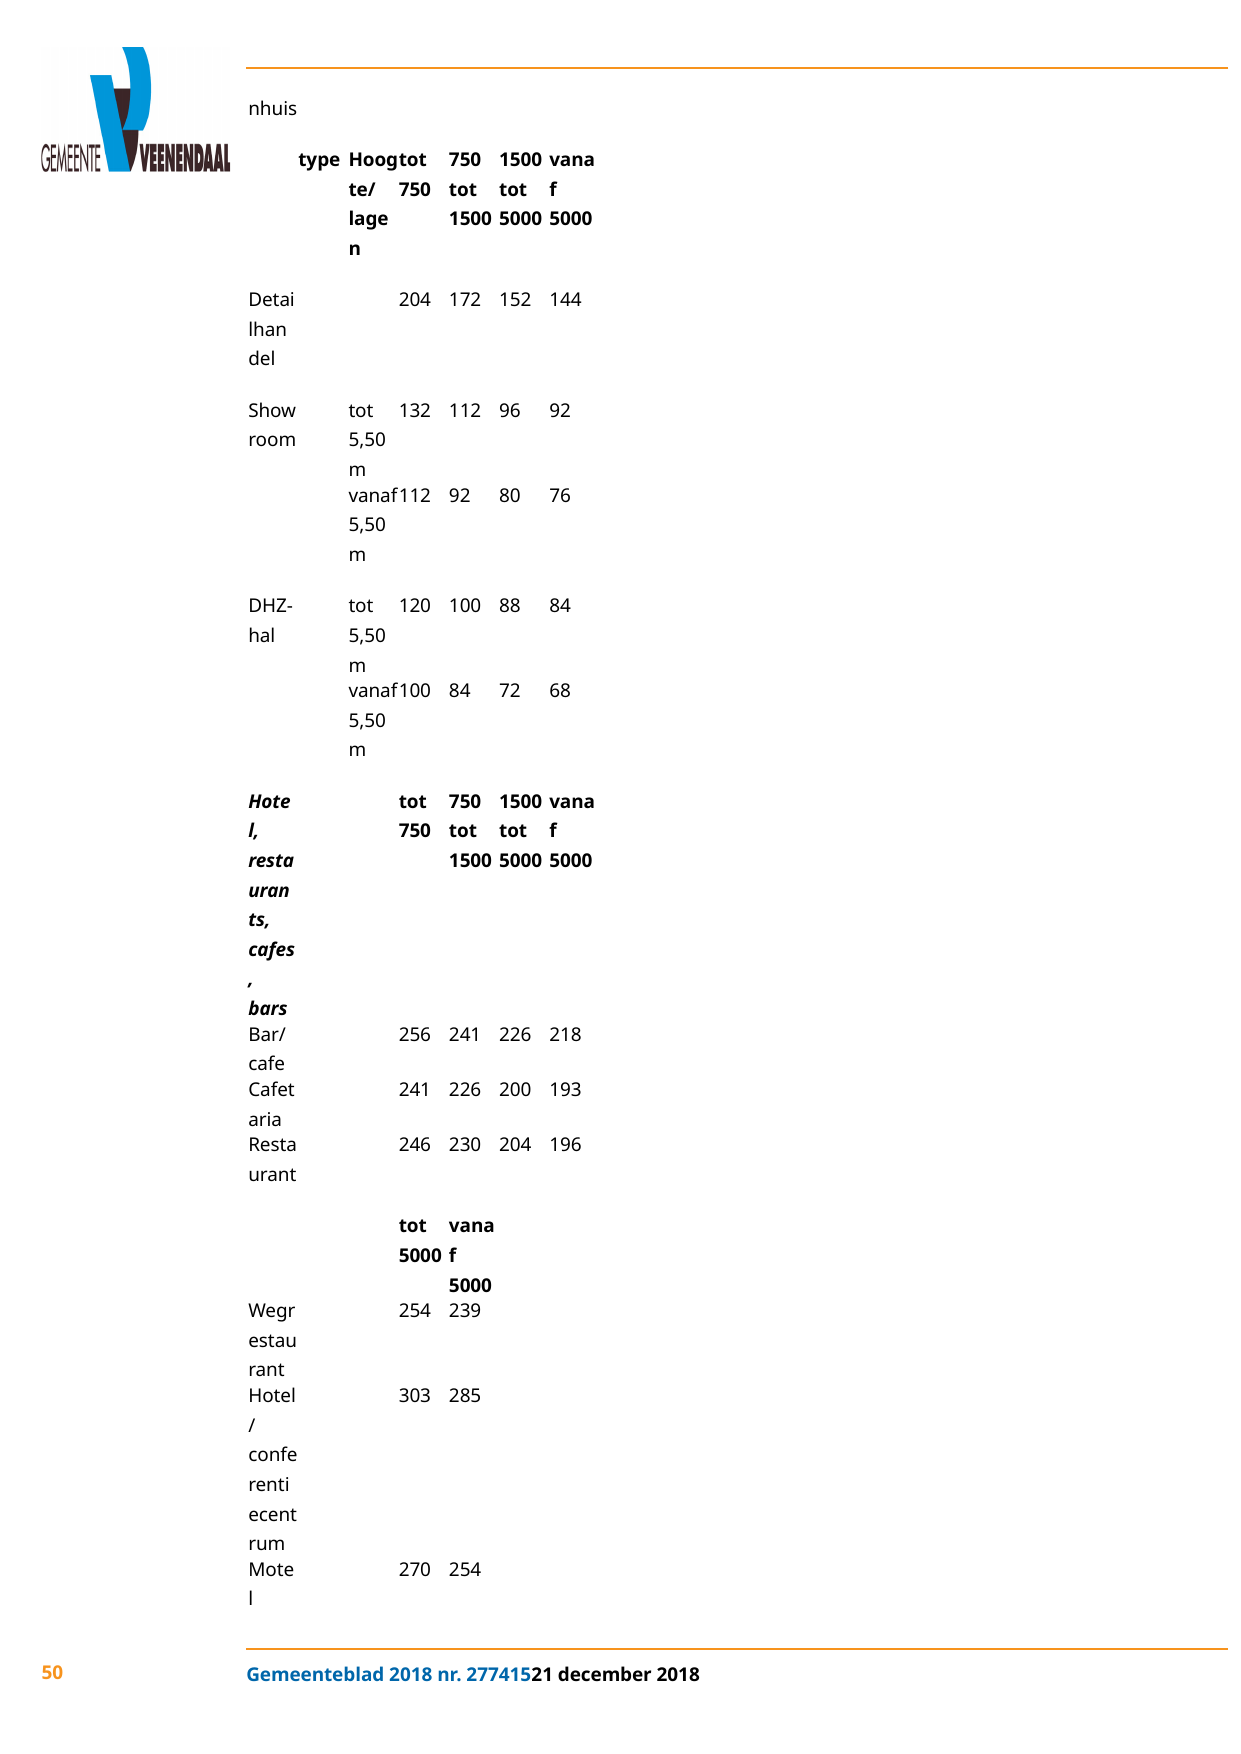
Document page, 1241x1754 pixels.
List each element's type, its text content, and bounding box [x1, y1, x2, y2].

table_cell [549, 1298, 599, 1382]
table_cell 239 [449, 1298, 499, 1382]
table_cell [348, 1383, 398, 1556]
table_cell [298, 1132, 348, 1187]
table_cell [599, 1132, 649, 1187]
table_cell [499, 1383, 549, 1556]
table_cell 226 [499, 1021, 549, 1076]
table_cell [499, 371, 549, 397]
table_cell [348, 763, 398, 788]
table_cell [348, 567, 398, 593]
table_cell Detailhandel [248, 286, 298, 371]
table_cell Hotel, restaurants, cafes, bars [248, 788, 298, 1021]
table_cell [1101, 763, 1152, 788]
table_cell 230 [449, 1132, 499, 1187]
table_cell vanaf 5000 [549, 146, 599, 261]
table_cell [248, 121, 298, 146]
table_cell [298, 1213, 348, 1297]
table_cell [298, 397, 348, 482]
table_cell 84 [449, 678, 499, 762]
table_cell [599, 371, 649, 397]
table_cell [399, 371, 449, 397]
table_cell 112 [449, 397, 499, 482]
picture [41, 47, 130, 172]
table_cell [549, 763, 599, 788]
table_cell [449, 261, 499, 286]
table_cell vanaf 5,50 m [348, 678, 398, 762]
table_cell [599, 1556, 649, 1611]
table_cell [298, 261, 348, 286]
table_cell [650, 1213, 700, 1297]
table_cell [348, 95, 398, 121]
table_cell tot 750 [399, 788, 449, 1021]
table_cell [348, 121, 398, 146]
table_cell [348, 788, 398, 1021]
table_cell [750, 763, 800, 788]
table_cell 96 [499, 397, 549, 482]
table_cell 218 [549, 1021, 599, 1076]
table_cell 196 [549, 1132, 599, 1187]
table_cell [549, 371, 599, 397]
table_cell 132 [399, 397, 449, 482]
table_cell 68 [549, 678, 599, 762]
table_cell [499, 1298, 549, 1382]
table_cell 1500 tot 5000 [499, 788, 549, 1021]
table_cell type [298, 146, 348, 261]
table_cell [951, 763, 1001, 788]
table_cell DHZ-hal [248, 593, 298, 677]
table_cell tot 5,50 m [348, 593, 398, 677]
picture [123, 47, 231, 172]
table_cell [248, 1187, 298, 1213]
table_cell [549, 1213, 599, 1297]
table_cell [449, 567, 499, 593]
table_cell [248, 678, 298, 762]
table_cell [248, 482, 298, 567]
table_cell [599, 1187, 649, 1213]
table_cell 80 [499, 482, 549, 567]
table_cell tot 5000 [399, 1213, 449, 1297]
table_cell [248, 567, 298, 593]
table_cell [549, 567, 599, 593]
table_cell [399, 261, 449, 286]
table_cell Hoogte/lagen [348, 146, 398, 261]
table_cell [248, 371, 298, 397]
table_cell [599, 763, 649, 788]
table_cell Bar/cafe [248, 1021, 298, 1076]
table_cell [599, 593, 649, 677]
table_cell 76 [549, 482, 599, 567]
table_cell [599, 1021, 649, 1076]
table_cell [348, 1021, 398, 1076]
table_cell [599, 788, 649, 1021]
table_cell [599, 482, 649, 567]
table_cell [499, 1556, 549, 1611]
table_cell [449, 371, 499, 397]
table_cell 226 [449, 1076, 499, 1132]
table_cell vanaf 5,50 m [348, 482, 398, 567]
table_cell 92 [449, 482, 499, 567]
table_cell [499, 567, 549, 593]
table_cell [348, 1132, 398, 1187]
table_cell [650, 1298, 700, 1382]
table_cell [348, 1556, 398, 1611]
table_cell [599, 1383, 649, 1556]
table_cell [650, 121, 700, 146]
table_cell [599, 1076, 649, 1132]
table_cell [248, 261, 298, 286]
table_cell [298, 1076, 348, 1132]
table_cell [348, 1298, 398, 1382]
table_cell [800, 763, 850, 788]
table_cell vanaf 5000 [449, 1213, 499, 1297]
table_cell [599, 1213, 649, 1297]
table_cell [399, 95, 449, 121]
table_cell [650, 146, 700, 261]
table_cell 254 [399, 1298, 449, 1382]
table_cell 120 [399, 593, 449, 677]
table_cell 152 [499, 286, 549, 371]
table_cell [298, 121, 348, 146]
table_cell [298, 371, 348, 397]
table_cell [248, 1213, 298, 1297]
table_cell [650, 371, 700, 397]
table_cell 750 tot 1500 [449, 788, 499, 1021]
table_cell [549, 261, 599, 286]
table_cell [650, 593, 700, 677]
table_cell 193 [549, 1076, 599, 1132]
table_cell [499, 763, 549, 788]
table_cell 200 [499, 1076, 549, 1132]
table_cell 172 [449, 286, 499, 371]
table_cell [449, 121, 499, 146]
table_cell 92 [549, 397, 599, 482]
table_cell [650, 788, 700, 1021]
table_cell 256 [399, 1021, 449, 1076]
table_cell 112 [399, 482, 449, 567]
table_cell [549, 1383, 599, 1556]
table_cell 84 [549, 593, 599, 677]
table_cell [499, 95, 549, 121]
table_cell [298, 1187, 348, 1213]
table_cell 100 [449, 593, 499, 677]
table_cell [399, 121, 449, 146]
table_cell [599, 397, 649, 482]
table_cell [599, 95, 649, 121]
table_cell [499, 1213, 549, 1297]
table_cell [348, 1187, 398, 1213]
table_cell [1001, 763, 1051, 788]
table_cell [298, 788, 348, 1021]
table_cell 241 [449, 1021, 499, 1076]
table_cell [650, 397, 700, 482]
table_cell [599, 286, 649, 371]
table_cell 144 [549, 286, 599, 371]
table_cell [650, 1556, 700, 1611]
table_cell [348, 371, 398, 397]
table_cell [599, 146, 649, 261]
table_cell [650, 261, 700, 286]
table_cell 241 [399, 1076, 449, 1132]
table_cell [599, 678, 649, 762]
table_cell 285 [449, 1383, 499, 1556]
table_cell [650, 482, 700, 567]
table_cell [298, 1298, 348, 1382]
table_cell [650, 1187, 700, 1213]
table_cell [700, 763, 750, 788]
table_cell [298, 482, 348, 567]
table_cell Cafetaria [248, 1076, 298, 1132]
table_cell vanaf 5000 [549, 788, 599, 1021]
table_cell tot 750 [399, 146, 449, 261]
table_cell [298, 1021, 348, 1076]
table_cell [549, 121, 599, 146]
table_cell Restaurant [248, 1132, 298, 1187]
table_cell [650, 1076, 700, 1132]
table_cell 303 [399, 1383, 449, 1556]
table_cell nhuis [248, 95, 298, 121]
table_cell 1500 tot 5000 [499, 146, 549, 261]
table_cell [650, 286, 700, 371]
table_cell [549, 1556, 599, 1611]
table_cell [399, 763, 449, 788]
table_cell [298, 1383, 348, 1556]
table_cell [549, 95, 599, 121]
table_cell 204 [399, 286, 449, 371]
table_cell [549, 1187, 599, 1213]
table_cell [348, 286, 398, 371]
table_cell [499, 121, 549, 146]
table_cell Wegrestaurant [248, 1298, 298, 1382]
table_cell tot 5,50 m [348, 397, 398, 482]
table_cell [599, 1298, 649, 1382]
table_cell [599, 261, 649, 286]
table_cell [298, 286, 348, 371]
table_cell [449, 95, 499, 121]
table_cell [650, 95, 700, 121]
table_cell 72 [499, 678, 549, 762]
table_cell [348, 1213, 398, 1297]
table_cell [599, 121, 649, 146]
table_cell [650, 678, 700, 762]
table_cell [650, 1132, 700, 1187]
table_cell [348, 1076, 398, 1132]
table_cell [650, 567, 700, 593]
table_cell Hotel/conferentiecentrum [248, 1383, 298, 1556]
table_cell Showroom [248, 397, 298, 482]
table_cell 750 tot 1500 [449, 146, 499, 261]
table_cell 100 [399, 678, 449, 762]
table_cell [298, 1556, 348, 1611]
table_cell [1051, 763, 1101, 788]
table_cell [248, 763, 298, 788]
table_cell [650, 763, 700, 788]
table_cell 270 [399, 1556, 449, 1611]
table_cell [599, 567, 649, 593]
table_cell [399, 567, 449, 593]
table_cell [650, 1021, 700, 1076]
table_cell Motel [248, 1556, 298, 1611]
table_cell [298, 95, 348, 121]
table_cell [850, 763, 900, 788]
table_cell [298, 678, 348, 762]
table_cell [499, 1187, 549, 1213]
table_cell 88 [499, 593, 549, 677]
table_cell [499, 261, 549, 286]
table_cell [248, 146, 298, 261]
table_cell [298, 763, 348, 788]
table_cell [298, 567, 348, 593]
table_cell 204 [499, 1132, 549, 1187]
table_cell [449, 1187, 499, 1213]
table_cell [298, 593, 348, 677]
table_cell [900, 763, 951, 788]
table_cell 254 [449, 1556, 499, 1611]
table_cell 246 [399, 1132, 449, 1187]
table_cell [348, 261, 398, 286]
table_cell [650, 1383, 700, 1556]
table_cell [449, 763, 499, 788]
table_cell [399, 1187, 449, 1213]
